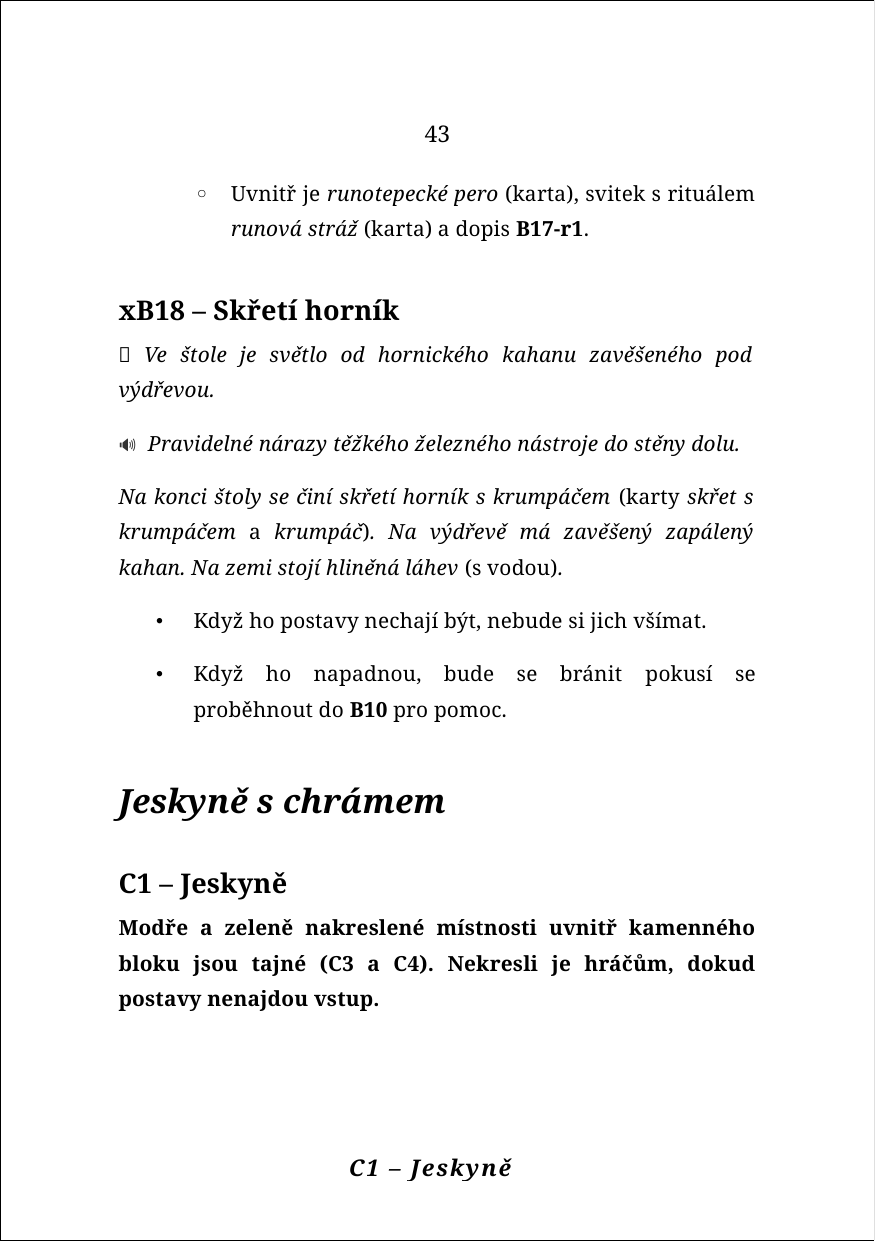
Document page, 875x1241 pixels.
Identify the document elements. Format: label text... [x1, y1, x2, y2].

list Když ho postavy nechají být, nebude si jich všímat. [156, 606, 756, 635]
list Když ho napadnou, bude se bránit pokusí se proběhnout do B10 pro pomoc. [156, 659, 756, 723]
text Modře a zeleně nakreslené místnosti uvnitř kamenného bloku jsou tajné (C3 a C4). Nekresli je hráčům, dokud postavy nenajdou vstup. [118, 913, 756, 1013]
text 🔊 Pravidelné nárazy těžkého železného nástroje do stěny dolu. [118, 429, 756, 457]
subtitle C1 – Jeskyně [118, 864, 756, 901]
list Uvnitř je runotepecké pero (karta), svitek s rituálem runová stráž (karta) a dopis B17-r1. [193, 179, 756, 243]
text 💡 Ve štole je světlo od hornického kahanu zavěšeného pod výdřevou. [118, 340, 756, 404]
subtitle xB18 – Skřetí horník [118, 291, 756, 328]
text Na konci štoly se činí skřetí horník s krumpáčem (karty skřet s krumpáčem a krumpáč). Na výdřevě má zavěšený zapálený kahan. Na zemi stojí hliněná láhev (s vodou). [118, 482, 756, 581]
subtitle Jeskyně s chrámem [118, 778, 756, 823]
